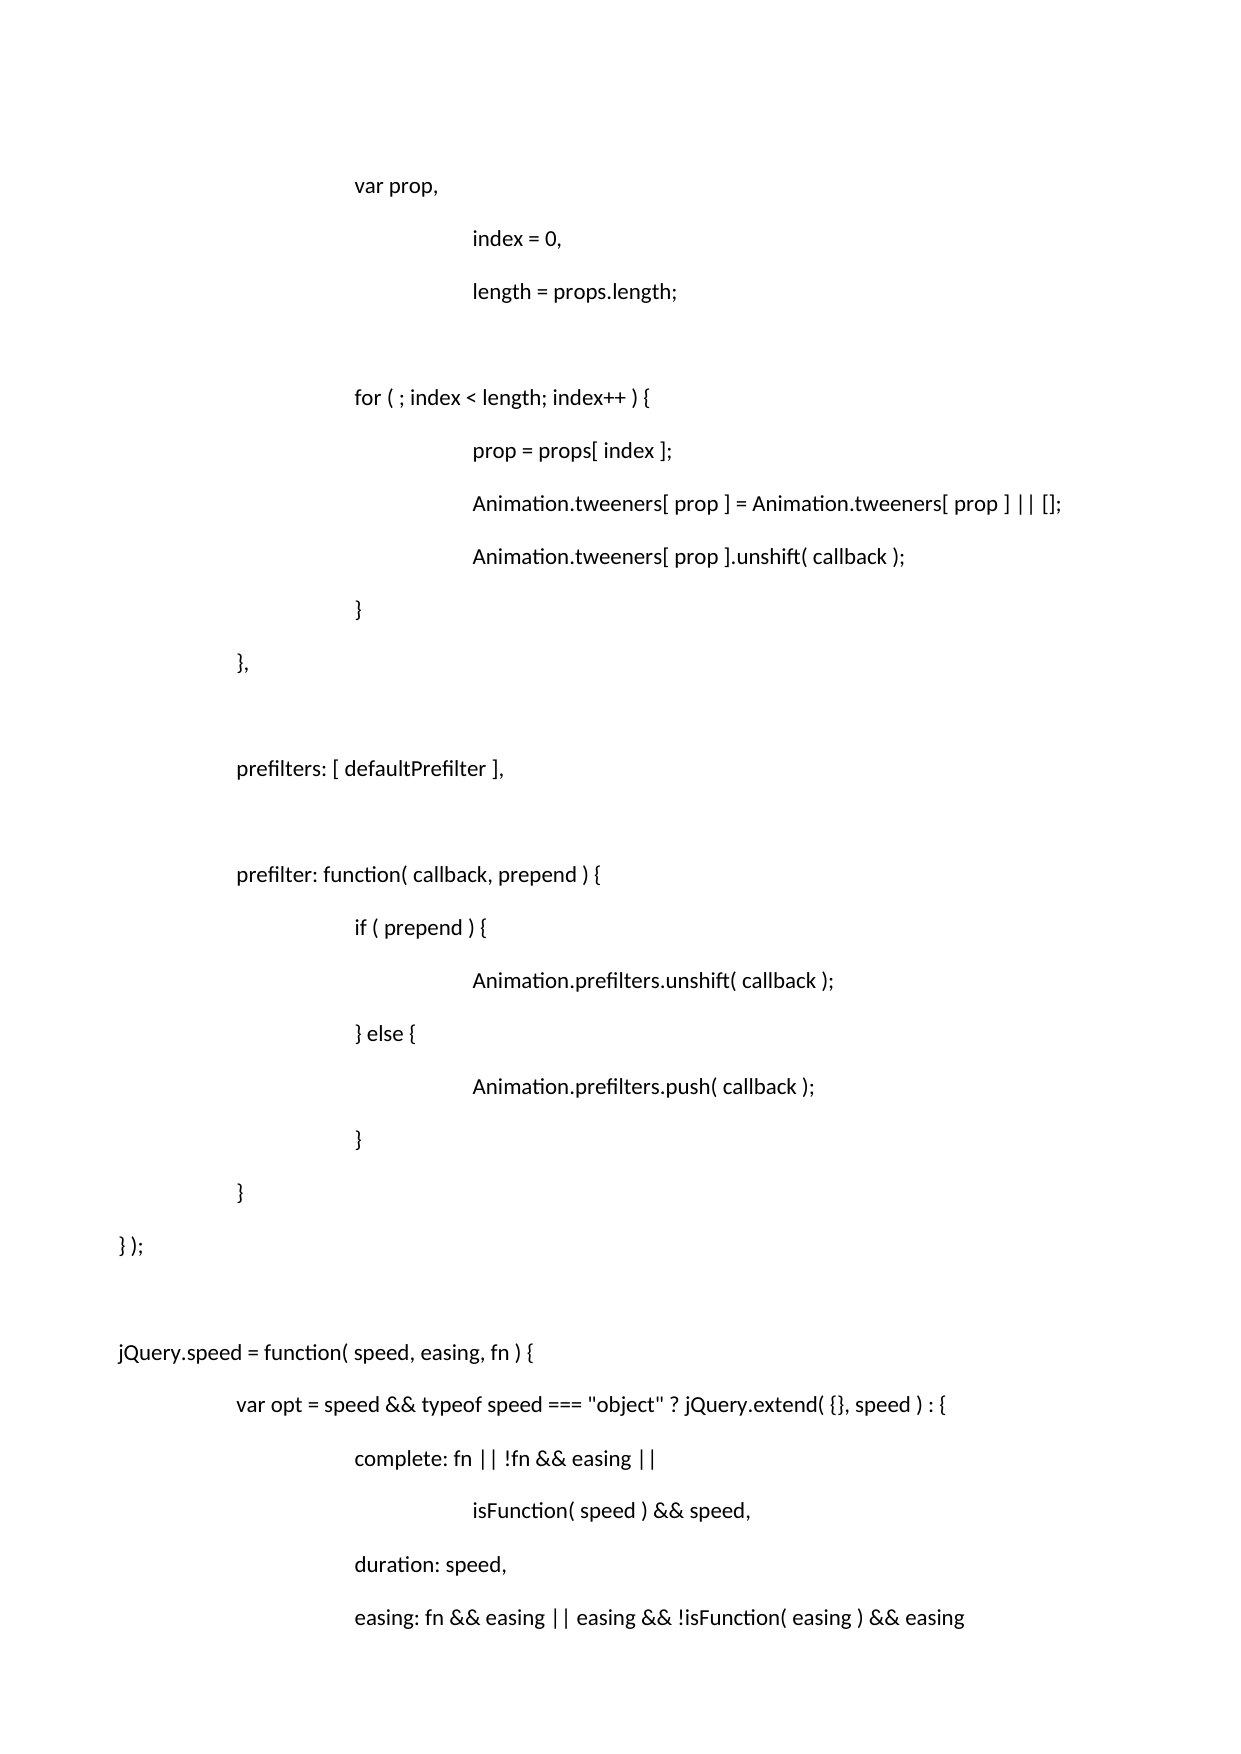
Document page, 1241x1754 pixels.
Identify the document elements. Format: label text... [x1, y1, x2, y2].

text easing: fn && easing || easing && !isFunction( easing ) && easing [118, 1603, 1122, 1631]
text prop = props[ index ]; [118, 436, 1122, 464]
text duration: speed, [118, 1550, 1122, 1578]
text jQuery.speed = function( speed, easing, fn ) { [118, 1338, 1122, 1366]
text Animation.prefilters.push( callback ); [118, 1072, 1122, 1101]
text Animation.tweeners[ prop ].unshift( callback ); [118, 542, 1122, 570]
text var opt = speed && typeof speed === "object" ? jQuery.extend( {}, speed ) : { [118, 1391, 1122, 1419]
text } [118, 1178, 1122, 1207]
text } ); [118, 1232, 1122, 1259]
text if ( prepend ) { [118, 913, 1122, 941]
text prefilters: [ defaultPrefilter ], [118, 754, 1122, 782]
text isFunction( speed ) && speed, [118, 1497, 1122, 1525]
text length = props.length; [118, 277, 1122, 305]
text }, [118, 648, 1122, 676]
text var prop, [118, 171, 1122, 199]
text complete: fn || !fn && easing || [118, 1444, 1122, 1472]
text } [118, 1126, 1122, 1153]
text Animation.tweeners[ prop ] = Animation.tweeners[ prop ] || []; [118, 489, 1122, 517]
text prefilter: function( callback, prepend ) { [118, 860, 1122, 888]
text for ( ; index < length; index++ ) { [118, 383, 1122, 411]
text index = 0, [118, 224, 1122, 252]
text Animation.prefilters.unshift( callback ); [118, 966, 1122, 994]
text } else { [118, 1019, 1122, 1047]
text } [118, 595, 1122, 623]
